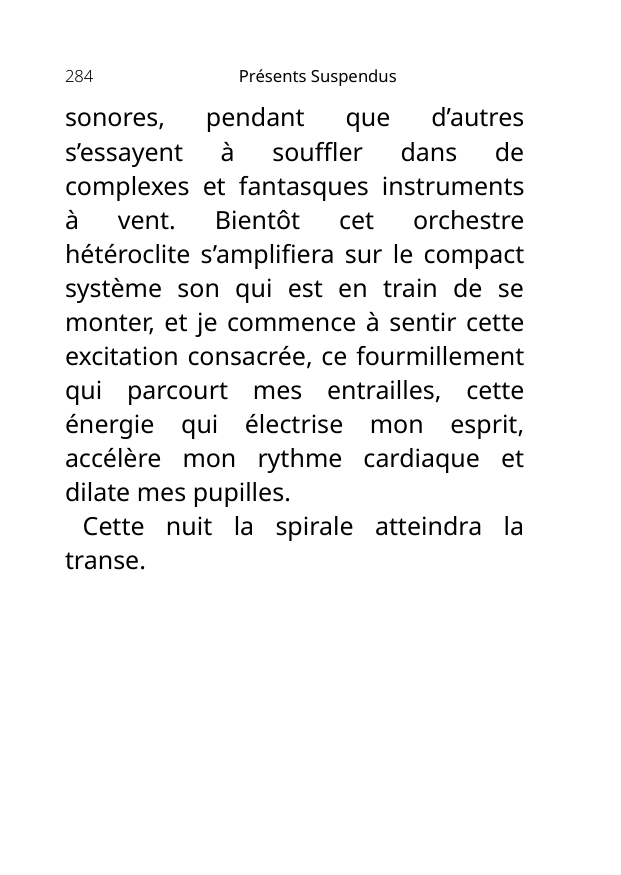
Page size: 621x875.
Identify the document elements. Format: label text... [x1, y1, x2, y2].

text sonores, pendant que d’autres s’essayent à souffler dans de complexes et fantasques instruments à vent. Bientôt cet orchestre hétéroclite s’amplifiera sur le compact système son qui est en train de se monter, et je commence à sentir cette excitation consacrée, ce fourmillement qui parcourt mes entrailles, cette énergie qui électrise mon esprit, accélère mon rythme cardiaque et dilate mes pupilles. [65, 100, 524, 509]
text Cette nuit la spirale atteindra la transe. [65, 509, 524, 577]
